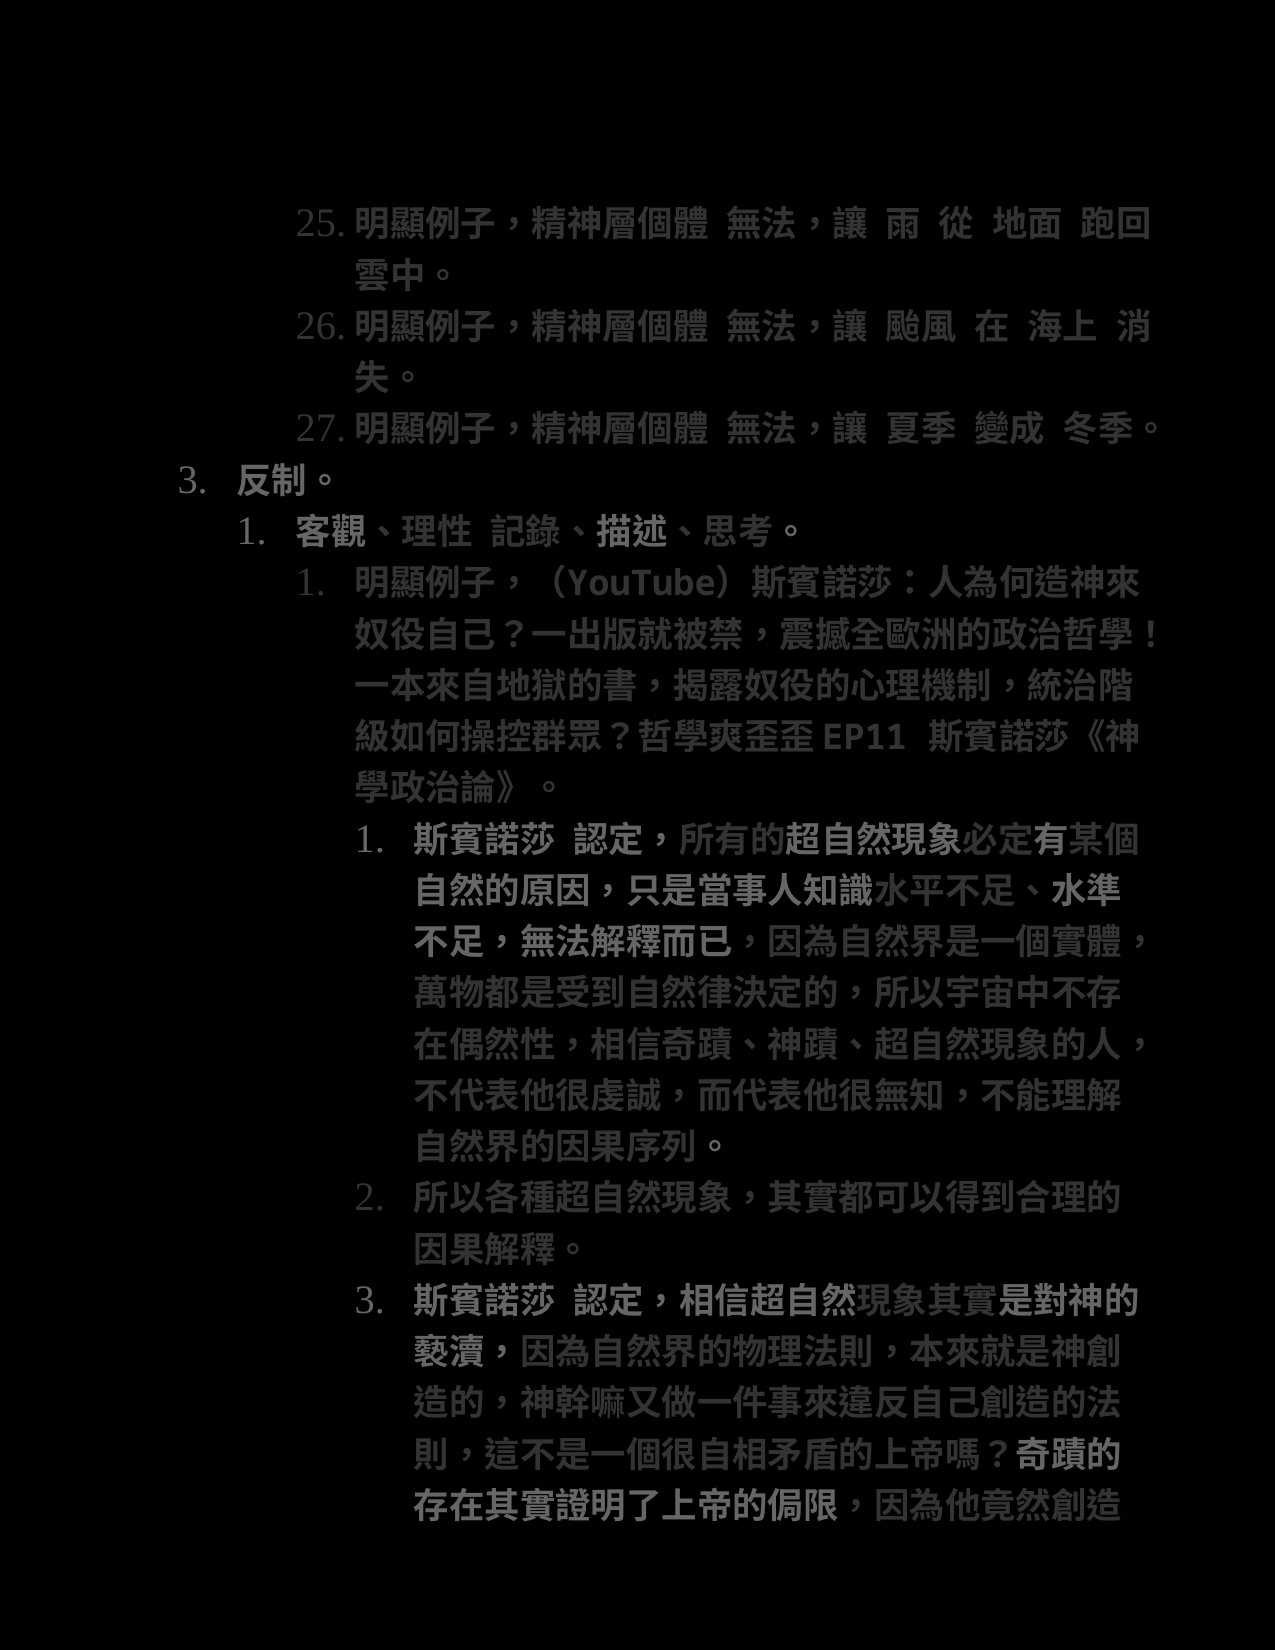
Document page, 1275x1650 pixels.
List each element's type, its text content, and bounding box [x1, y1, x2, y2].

list 客觀、理性 記錄、描述、思考。 [236, 503, 1157, 554]
list 明顯例子，精神層個體 無法，讓 夏季 變成 冬季。 [295, 401, 1157, 452]
list 所以各種超自然現象，其實都可以得到合理的因果解釋。 [354, 1170, 1157, 1272]
list 斯賓諾莎 認定，相信超自然現象其實是對神的褻瀆，因為自然界的物理法則，本來就是神創造的，神幹嘛又做一件事來違反自己創造的法則，這不是一個很自相矛盾的上帝嗎？奇蹟的存在其實證明了上帝的侷限，因為他竟然創造 [354, 1272, 1157, 1528]
list 明顯例子，精神層個體 無法，讓 雨 從 地面 跑回 雲中。 [295, 196, 1157, 298]
list 斯賓諾莎 認定，所有的超自然現象必定有某個自然的原因，只是當事人知識水平不足、水準不足，無法解釋而已，因為自然界是一個實體，萬物都是受到自然律決定的，所以宇宙中不存在偶然性，相信奇蹟、神蹟、超自然現象的人，不代表他很虔誠，而代表他很無知，不能理解自然界的因果序列。 [354, 811, 1157, 1170]
list 明顯例子，（YouTube）斯賓諾莎：人為何造神來奴役自己？一出版就被禁，震撼全歐洲的政治哲學！一本來自地獄的書，揭露奴役的心理機制，統治階級如何操控群眾？哲學爽歪歪EP11 斯賓諾莎《神學政治論》。 [295, 554, 1157, 811]
list 明顯例子，精神層個體 無法，讓 颱風 在 海上 消失。 [295, 298, 1157, 401]
list 反制。 [177, 452, 1157, 503]
